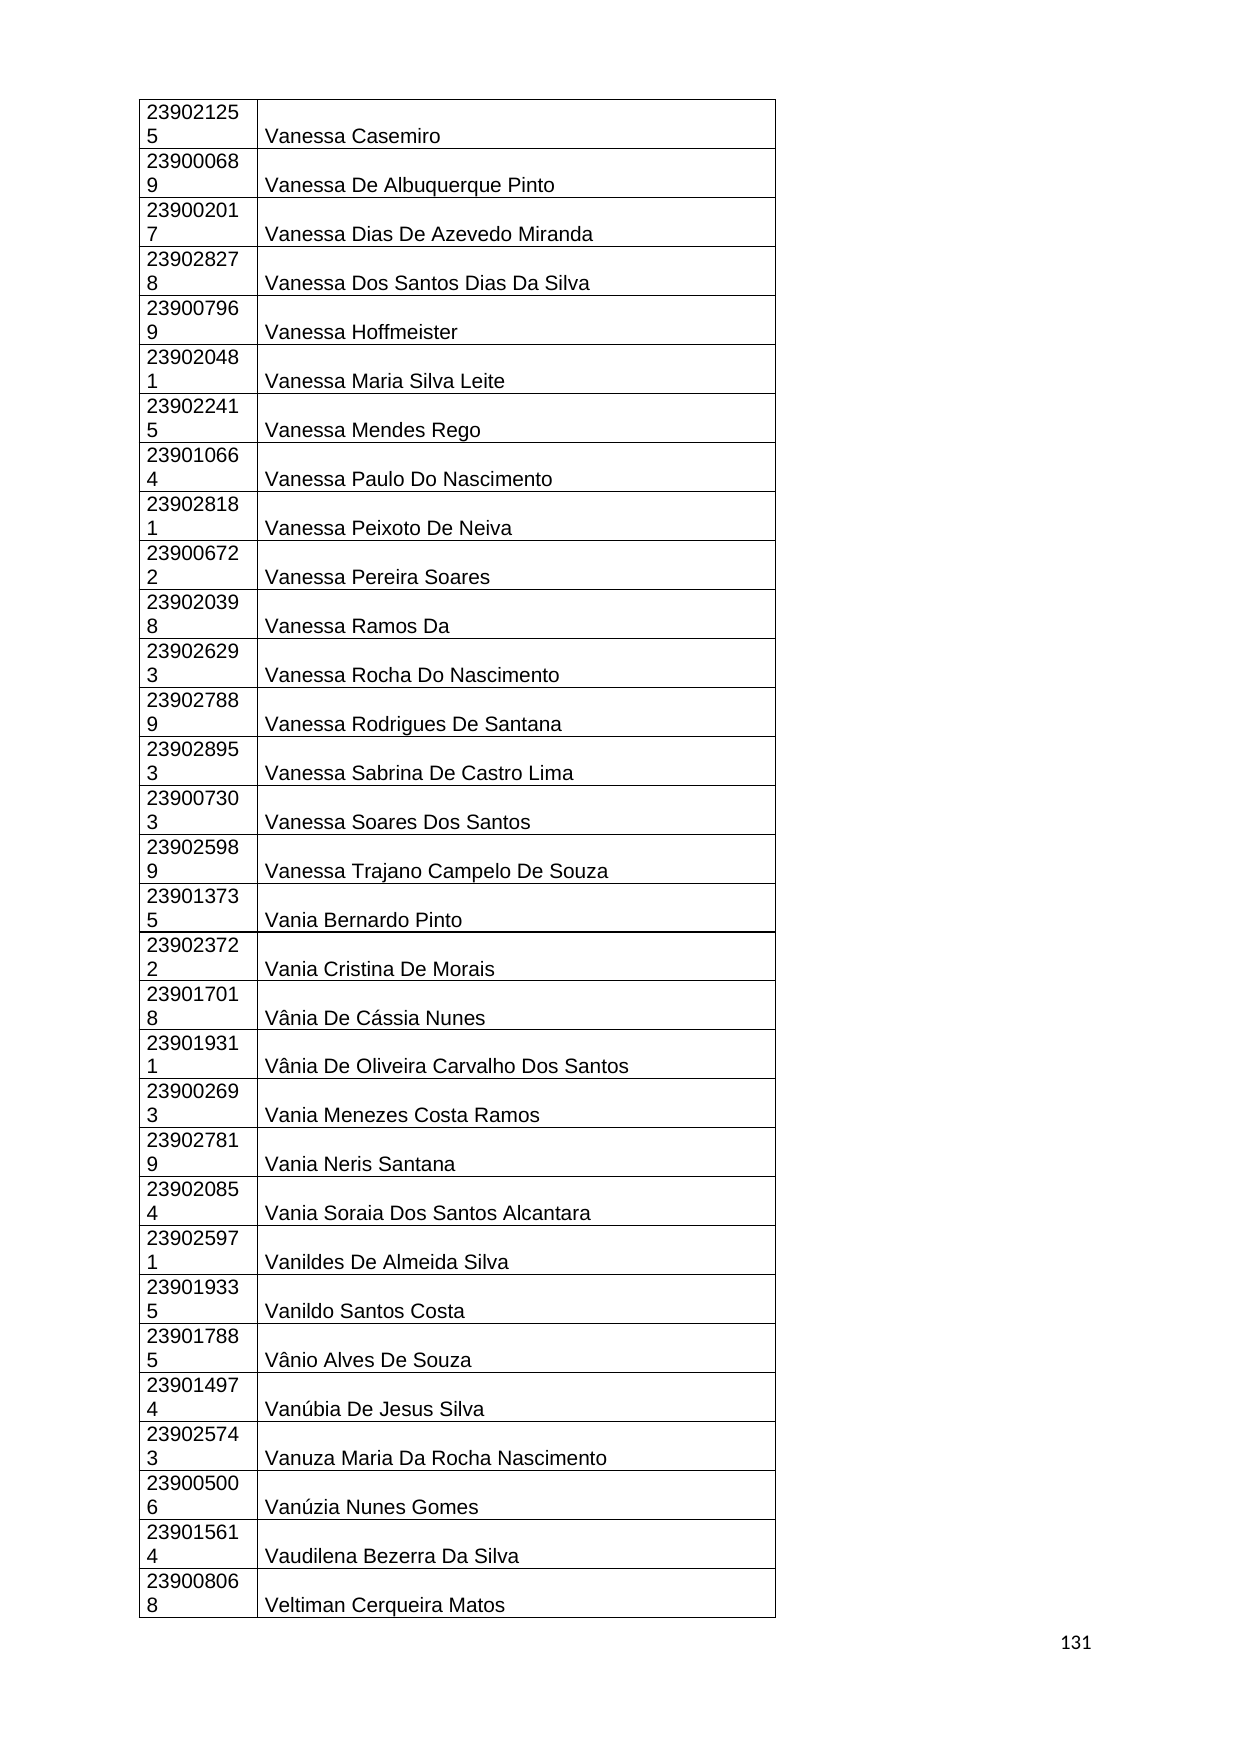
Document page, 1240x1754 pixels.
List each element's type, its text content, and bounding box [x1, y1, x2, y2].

table_cell Vanessa Hoffmeister [258, 296, 775, 344]
table_cell 239021255 [140, 100, 257, 148]
table_cell Vânia De Oliveira Carvalho Dos Santos [258, 1030, 775, 1078]
table_cell Vania Soraia Dos Santos Alcantara [258, 1177, 775, 1225]
table_cell 239006722 [140, 541, 257, 589]
table_cell Vanessa Peixoto De Neiva [258, 492, 775, 540]
table_cell 239014974 [140, 1373, 257, 1421]
table_cell 239019311 [140, 1030, 257, 1078]
table_cell Vania Neris Santana [258, 1128, 775, 1176]
table_cell 239028181 [140, 492, 257, 540]
table_cell 239025971 [140, 1226, 257, 1274]
table_cell Vanessa Ramos Da [258, 590, 775, 638]
table_cell Vania Bernardo Pinto [258, 884, 775, 931]
table_cell Vanessa Soares Dos Santos [258, 786, 775, 833]
table_cell 239013735 [140, 884, 257, 931]
table_cell 239002017 [140, 198, 257, 246]
table_cell Vanessa Maria Silva Leite [258, 345, 775, 393]
table_cell Vanildes De Almeida Silva [258, 1226, 775, 1274]
table_cell 239025743 [140, 1422, 257, 1470]
table_cell Veltiman Cerqueira Matos [258, 1569, 775, 1617]
table_cell 239025989 [140, 835, 257, 882]
table_cell 239020854 [140, 1177, 257, 1225]
table_cell 239028953 [140, 737, 257, 784]
table_cell Vânia De Cássia Nunes [258, 981, 775, 1029]
table_cell 239017885 [140, 1324, 257, 1372]
table_cell Vanessa Paulo Do Nascimento [258, 443, 775, 491]
table_cell Vania Menezes Costa Ramos [258, 1079, 775, 1127]
table_cell Vanessa De Albuquerque Pinto [258, 149, 775, 197]
table_cell Vanessa Rocha Do Nascimento [258, 639, 775, 687]
table_cell 239005006 [140, 1471, 257, 1519]
table_cell 239020481 [140, 345, 257, 393]
table_cell 239007969 [140, 296, 257, 344]
table_cell Vanildo Santos Costa [258, 1275, 775, 1323]
table_cell Vânio Alves De Souza [258, 1324, 775, 1372]
table_cell Vania Cristina De Morais [258, 933, 775, 980]
table_cell 239010664 [140, 443, 257, 491]
table_cell 239015614 [140, 1520, 257, 1568]
table_cell 239023722 [140, 933, 257, 980]
table_cell 239008068 [140, 1569, 257, 1617]
table_cell Vanessa Casemiro [258, 100, 775, 148]
table_cell Vanessa Mendes Rego [258, 394, 775, 442]
table_cell 239027889 [140, 688, 257, 736]
table_cell 239026293 [140, 639, 257, 687]
table_cell Vaudilena Bezerra Da Silva [258, 1520, 775, 1568]
table_cell Vanessa Dos Santos Dias Da Silva [258, 247, 775, 295]
table_cell 239028278 [140, 247, 257, 295]
table_cell 239020398 [140, 590, 257, 638]
table_cell Vanúbia De Jesus Silva [258, 1373, 775, 1421]
table_cell 239019335 [140, 1275, 257, 1323]
table_cell 239000689 [140, 149, 257, 197]
table_cell Vanessa Dias De Azevedo Miranda [258, 198, 775, 246]
table_cell 239017018 [140, 981, 257, 1029]
table_cell Vanessa Sabrina De Castro Lima [258, 737, 775, 784]
table_cell Vanessa Trajano Campelo De Souza [258, 835, 775, 882]
table_cell Vanúzia Nunes Gomes [258, 1471, 775, 1519]
table_cell 239002693 [140, 1079, 257, 1127]
table_cell Vanessa Pereira Soares [258, 541, 775, 589]
table_cell 239022415 [140, 394, 257, 442]
table_cell Vanessa Rodrigues De Santana [258, 688, 775, 736]
table_cell 239007303 [140, 786, 257, 833]
table_cell 239027819 [140, 1128, 257, 1176]
table_cell Vanuza Maria Da Rocha Nascimento [258, 1422, 775, 1470]
